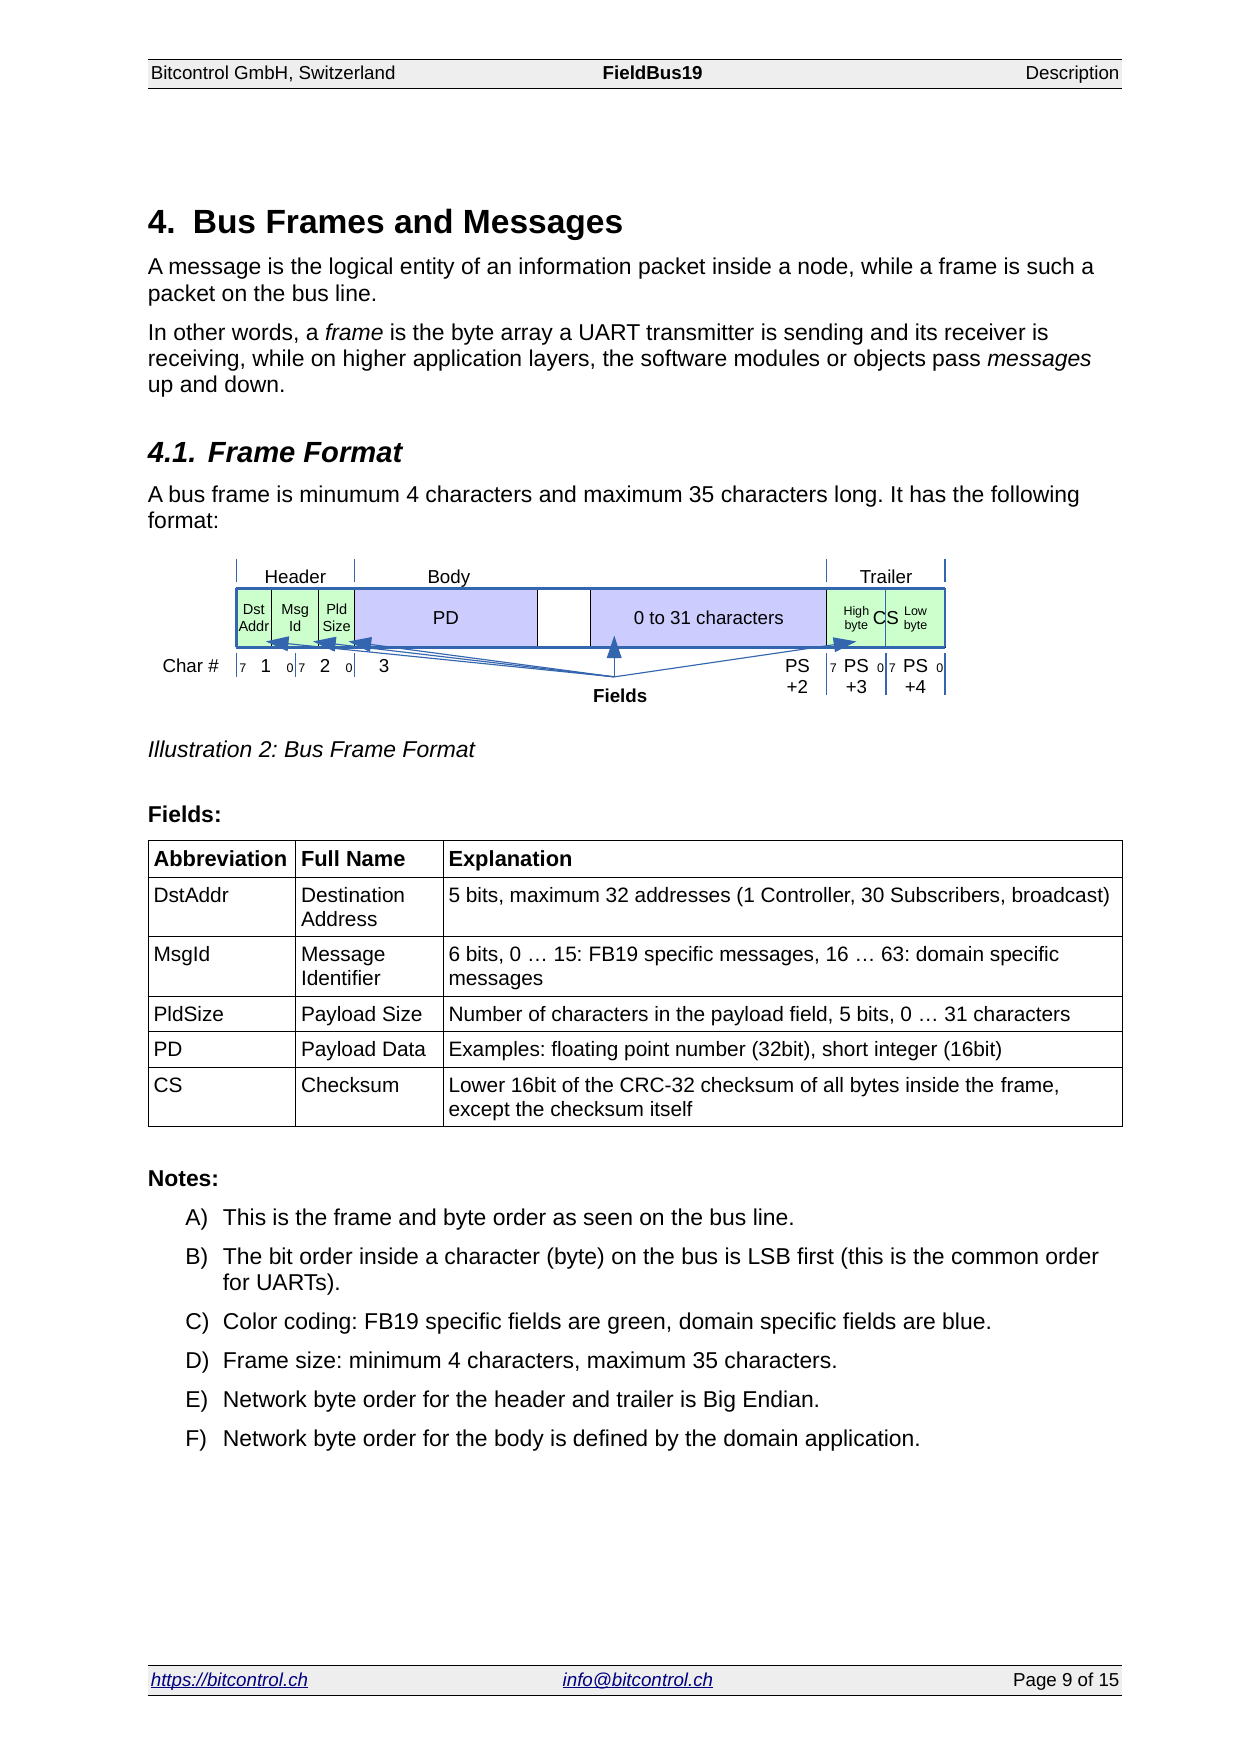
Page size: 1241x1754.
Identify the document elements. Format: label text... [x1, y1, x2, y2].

text In other words, a frame is the byte array a UART transmitter is sending and its receiver is receiving, while on higher application layers, the software modules or objects pass messages up and down. [148, 318, 1122, 397]
table_cell Message Identifier [296, 937, 443, 996]
table_cell Payload Data [296, 1032, 443, 1067]
text Illustration 2: Bus Frame Format [148, 571, 957, 762]
subtitle Bus Frames and Messages [148, 202, 1122, 241]
subtitle Frame Format [148, 435, 1122, 468]
table_cell CS [149, 1068, 295, 1126]
table_cell DstAddr [149, 878, 295, 936]
table_cell PldSize [149, 997, 295, 1031]
table_header Full Name [296, 841, 443, 877]
list Network byte order for the header and trailer is Big Endian. [185, 1386, 1122, 1412]
text Fields: [148, 801, 1122, 828]
text A bus frame is minumum 4 characters and maximum 35 characters long. It has the following format: [148, 481, 1122, 534]
list Color coding: FB19 specific fields are green, domain specific fields are blue. [185, 1308, 1122, 1334]
table_cell 5 bits, maximum 32 addresses (1 Controller, 30 Subscribers, broadcast) [444, 878, 1122, 936]
table_cell Destination Address [296, 878, 443, 936]
table_cell Lower 16bit of the CRC-32 checksum of all bytes inside the frame, except the checksum itself [444, 1068, 1122, 1126]
list Network byte order for the body is defined by the domain application. [185, 1425, 1122, 1451]
text Notes: [148, 1165, 1122, 1192]
list Frame size: minimum 4 characters, maximum 35 characters. [185, 1347, 1122, 1373]
table_cell Number of characters in the payload field, 5 bits, 0 … 31 characters [444, 997, 1122, 1031]
table_cell MsgId [149, 937, 295, 996]
table_cell Examples: floating point number (32bit), short integer (16bit) [444, 1032, 1122, 1067]
table_header Abbreviation [149, 841, 295, 877]
table_cell PD [149, 1032, 295, 1067]
table_header Explanation [444, 841, 1122, 877]
table_cell Checksum [296, 1068, 443, 1126]
text A message is the logical entity of an information packet inside a node, while a frame is such a packet on the bus line. [148, 253, 1122, 306]
list This is the frame and byte order as seen on the bus line. [185, 1204, 1122, 1231]
list The bit order inside a character (byte) on the bus is LSB first (this is the common order for UARTs). [185, 1243, 1122, 1296]
table_cell 6 bits, 0 … 15: FB19 specific messages, 16 … 63: domain specific messages [444, 937, 1122, 996]
table_cell Payload Size [296, 997, 443, 1031]
